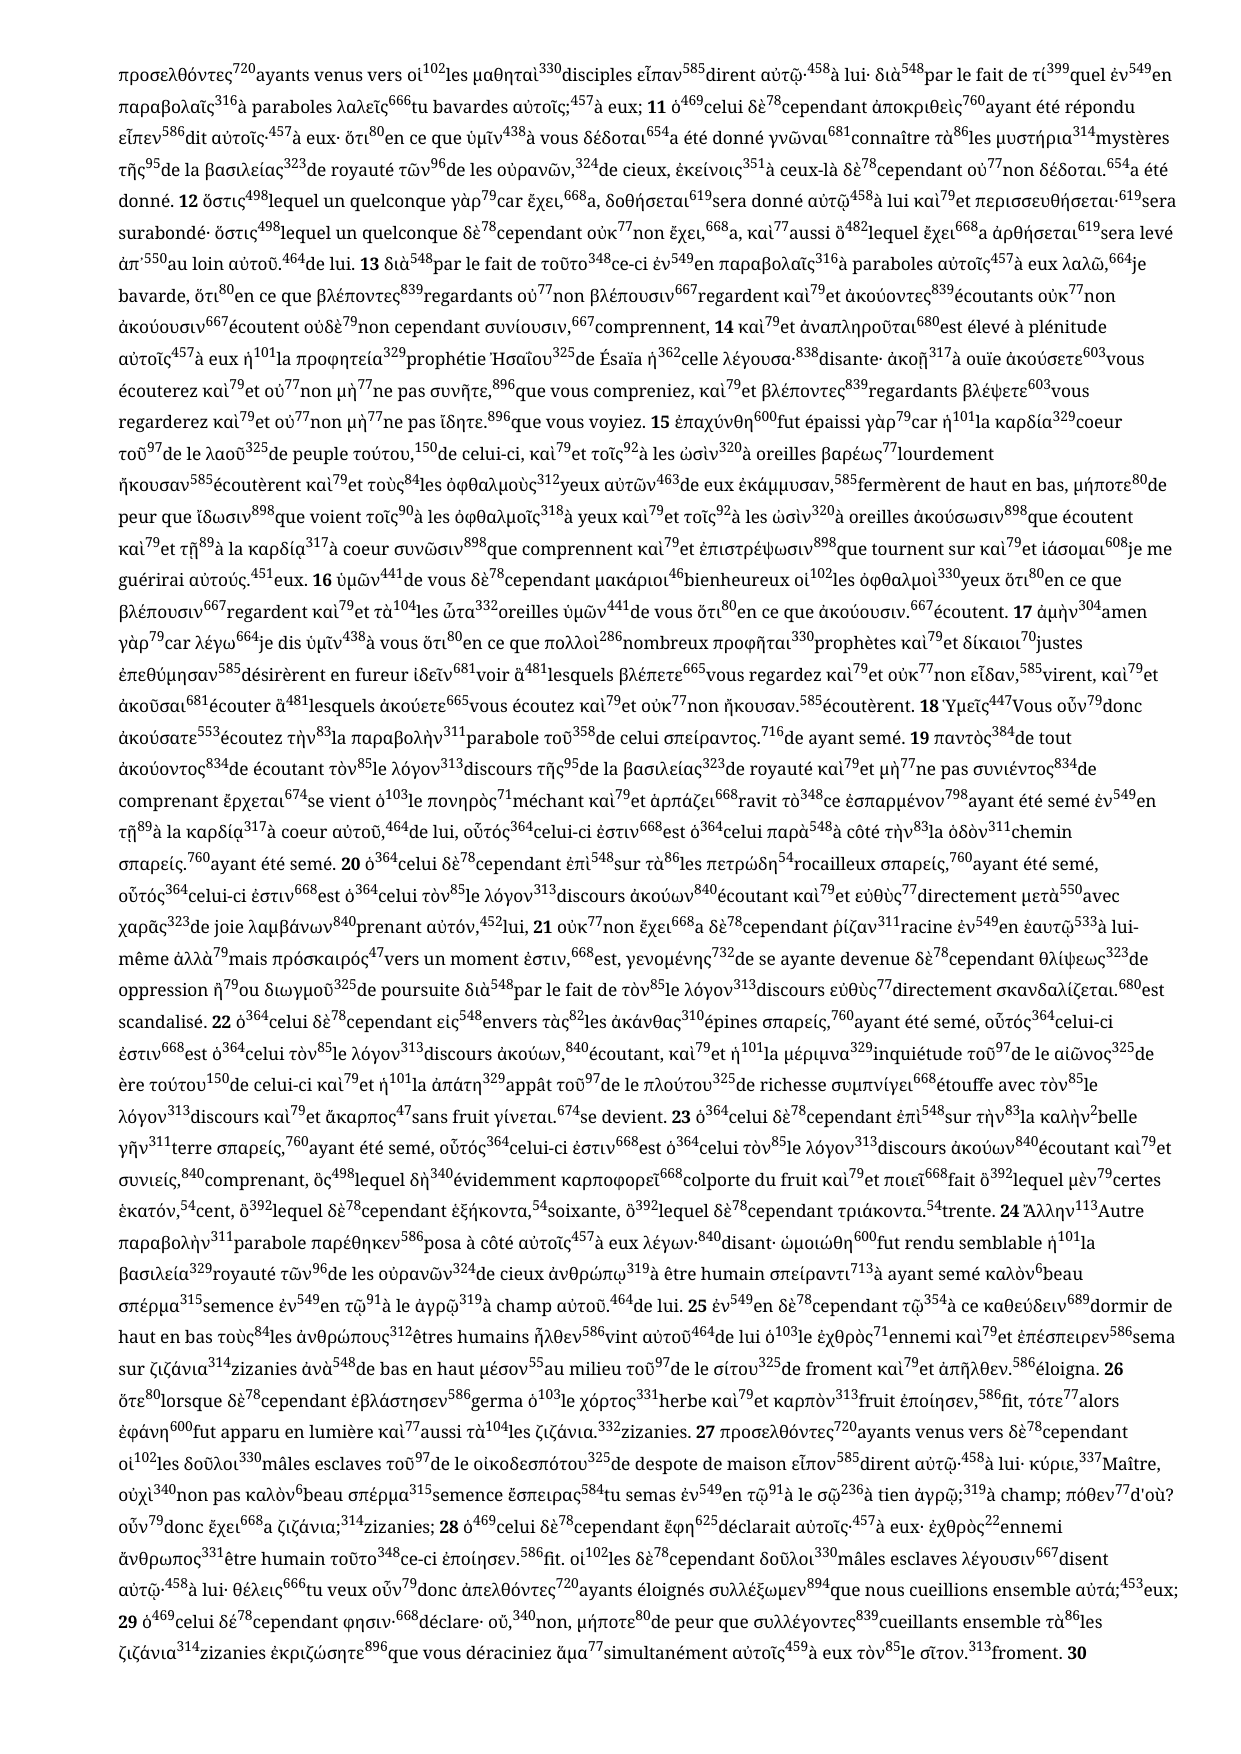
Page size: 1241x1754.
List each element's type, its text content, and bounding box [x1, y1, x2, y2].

text 1 Ἐν549En τῇ89à la ἡμέρᾳ317à journée ἐκείνῃ142à celle-là ἐξελθὼν721ayant sorti ὁ103le Ἰησοῦς331Iésous τῆς95de la οἰκίας323de maison d'habitation ἐκάθητο631se était assis παρὰ548à côté τὴν83la θάλασσαν·311mer· 2 καὶ79et συνήχθησαν599furent mené ensemble πρὸς548vers αὐτὸν452lui ὄχλοι330foules πολλοί,286nombreux, ὥστε80de sorte que αὐτὸν452lui εἰς548envers πλοῖον315navire ἐμβάντα707ayant embarqué καθῆσθαι,690se être assis, καὶ79et πᾶς287tout ὁ103le ὄχλος331foule ἐπὶ548sur τὸν85le αἰγιαλὸν313rivage εἱστήκει.659avait dressé. 3 Καὶ79Et ἐλάλησεν586bavarda αὐτοῖς457à eux πολλὰ374nombreux ἐν549en παραβολαῖς316à paraboles λέγων·840disant· ἰδοὺ306voici ἐξῆλθεν586sortit ὁ364celui σπείρων840semant τοῦ360de ce σπείρειν.689semer. 4 καὶ79et ἐν549en τῷ354à ce σπείρειν689semer αὐτὸν452lui ἃ391lesquels μὲν79certes ἔπεσεν586tomba παρὰ548à côté τὴν83la ὁδόν,311chemin, καὶ79et ἦλθεν586vint τὰ104les πετεινὰ332volatiles καὶ79et κατέφαγεν586mangea complètement αὐτά.453eux. 5 ἄλλα391autres δὲ78cependant ἔπεσεν586tomba ἐπὶ548sur τὰ86les πετρώδη54rocailleux ὅπου77là où οὐκ77non εἶχεν625avait γῆν311terre πολλήν,267nombreuse, καὶ79et εὐθέως77directement ἐξανέτειλεν586leva de bas en haut au-dehors διὰ548par le fait de τὸ87le μὴ77ne pas ἔχειν689avoir βάθος315profondeur γῆς·323de terre· 6 ἡλίου325de soleil δὲ78cependant ἀνατείλαντος716de ayant levé de bas en haut ἐκαυματίσθη600fut brûlé καὶ79et διὰ548par le fait de τὸ348ce μὴ77ne pas ἔχειν689avoir ῥίζαν311racine ἐξηράνθη.600fut séché. 7 ἄλλα391autres δὲ78cependant ἔπεσεν586tomba ἐπὶ548sur τὰς82les ἀκάνθας,310épines, καὶ79et ἀνέβησαν585montèrent αἱ100les ἄκανθαι328épines καὶ79et ἀπέπνιξαν585étouffèrent complètement αὐτά.453eux. 8 ἄλλα391autres δὲ78cependant ἔπεσεν586tomba ἐπὶ548sur τὴν83la γῆν311terre τὴν83la καλὴν2belle καὶ79et ἐδίδου625donnait καρπόν,313fruit, ὃ392lequel μὲν79certes ἑκατόν,54cent, ὃ392lequel δὲ78cependant ἑξήκοντα,54soixante, ὃ392lequel δὲ78cependant τριάκοντα.54trente. 9 ὁ364celui ἔχων840ayant ὦτα314oreilles ἀκούειν689écouter ἀκουέτω.572écoute. 10 Καὶ79Et προσελθόντες720ayants venus vers οἱ102les μαθηταὶ330disciples εἶπαν585dirent αὐτῷ·458à lui· διὰ548par le fait de τί399quel ἐν549en παραβολαῖς316à paraboles λαλεῖς666tu bavardes αὐτοῖς;457à eux; 11 ὁ469celui δὲ78cependant ἀποκριθεὶς760ayant été répondu εἶπεν586dit αὐτοῖς·457à eux· ὅτι80en ce que ὑμῖν438à vous δέδοται654a été donné γνῶναι681connaître τὰ86les μυστήρια314mystères τῆς95de la βασιλείας323de royauté τῶν96de les οὐρανῶν,324de cieux, ἐκείνοις351à ceux-là δὲ78cependant οὐ77non δέδοται.654a été donné. 12 ὅστις498lequel un quelconque γὰρ79car ἔχει,668a, δοθήσεται619sera donné αὐτῷ458à lui καὶ79et περισσευθήσεται·619sera surabondé· ὅστις498lequel un quelconque δὲ78cependant οὐκ77non ἔχει,668a, καὶ77aussi ὃ482lequel ἔχει668a ἀρθήσεται619sera levé ἀπ᾽550au loin αὐτοῦ.464de lui. 13 διὰ548par le fait de τοῦτο348ce-ci ἐν549en παραβολαῖς316à paraboles αὐτοῖς457à eux λαλῶ,664je bavarde, ὅτι80en ce que βλέποντες839regardants οὐ77non βλέπουσιν667regardent καὶ79et ἀκούοντες839écoutants οὐκ77non ἀκούουσιν667écoutent οὐδὲ79non cependant συνίουσιν,667comprennent, 14 καὶ79et ἀναπληροῦται680est élevé à plénitude αὐτοῖς457à eux ἡ101la προφητεία329prophétie Ἠσαΐου325de Ésaïa ἡ362celle λέγουσα·838disante· ἀκοῇ317à ouïe ἀκούσετε603vous écouterez καὶ79et οὐ77non μὴ77ne pas συνῆτε,896que vous compreniez, καὶ79et βλέποντες839regardants βλέψετε603vous regarderez καὶ79et οὐ77non μὴ77ne pas ἴδητε.896que vous voyiez. 15 ἐπαχύνθη600fut épaissi γὰρ79car ἡ101la καρδία329coeur τοῦ97de le λαοῦ325de peuple τούτου,150de celui-ci, καὶ79et τοῖς92à les ὠσὶν320à oreilles βαρέως77lourdement ἤκουσαν585écoutèrent καὶ79et τοὺς84les ὀφθαλμοὺς312yeux αὐτῶν463de eux ἐκάμμυσαν,585fermèrent de haut en bas, μήποτε80de peur que ἴδωσιν898que voient τοῖς90à les ὀφθαλμοῖς318à yeux καὶ79et τοῖς92à les ὠσὶν320à oreilles ἀκούσωσιν898que écoutent καὶ79et τῇ89à la καρδίᾳ317à coeur συνῶσιν898que comprennent καὶ79et ἐπιστρέψωσιν898que tournent sur καὶ79et ἰάσομαι608je me guérirai αὐτούς.451eux. 16 ὑμῶν441de vous δὲ78cependant μακάριοι46bienheureux οἱ102les ὀφθαλμοὶ330yeux ὅτι80en ce que βλέπουσιν667regardent καὶ79et τὰ104les ὦτα332oreilles ὑμῶν441de vous ὅτι80en ce que ἀκούουσιν.667écoutent. 17 ἀμὴν304amen γὰρ79car λέγω664je dis ὑμῖν438à vous ὅτι80en ce que πολλοὶ286nombreux προφῆται330prophètes καὶ79et δίκαιοι70justes ἐπεθύμησαν585désirèrent en fureur ἰδεῖν681voir ἃ481lesquels βλέπετε665vous regardez καὶ79et οὐκ77non εἶδαν,585virent, καὶ79et ἀκοῦσαι681écouter ἃ481lesquels ἀκούετε665vous écoutez καὶ79et οὐκ77non ἤκουσαν.585écoutèrent. 18 Ὑμεῖς447Vous οὖν79donc ἀκούσατε553écoutez τὴν83la παραβολὴν311parabole τοῦ358de celui σπείραντος.716de ayant semé. 19 παντὸς384de tout ἀκούοντος834de écoutant τὸν85le λόγον313discours τῆς95de la βασιλείας323de royauté καὶ79et μὴ77ne pas συνιέντος834de comprenant ἔρχεται674se vient ὁ103le πονηρὸς71méchant καὶ79et ἁρπάζει668ravit τὸ348ce ἐσπαρμένον798ayant été semé ἐν549en τῇ89à la καρδίᾳ317à coeur αὐτοῦ,464de lui, οὗτός364celui-ci ἐστιν668est ὁ364celui παρὰ548à côté τὴν83la ὁδὸν311chemin σπαρείς.760ayant été semé. 20 ὁ364celui δὲ78cependant ἐπὶ548sur τὰ86les πετρώδη54rocailleux σπαρείς,760ayant été semé, οὗτός364celui-ci ἐστιν668est ὁ364celui τὸν85le λόγον313discours ἀκούων840écoutant καὶ79et εὐθὺς77directement μετὰ550avec χαρᾶς323de joie λαμβάνων840prenant αὐτόν,452lui, 21 οὐκ77non ἔχει668a δὲ78cependant ῥίζαν311racine ἐν549en ἑαυτῷ533à lui-même ἀλλὰ79mais πρόσκαιρός47vers un moment ἐστιν,668est, γενομένης732de se ayante devenue δὲ78cependant θλίψεως323de oppression ἢ79ou διωγμοῦ325de poursuite διὰ548par le fait de τὸν85le λόγον313discours εὐθὺς77directement σκανδαλίζεται.680est scandalisé. 22 ὁ364celui δὲ78cependant εἰς548envers τὰς82les ἀκάνθας310épines σπαρείς,760ayant été semé, οὗτός364celui-ci ἐστιν668est ὁ364celui τὸν85le λόγον313discours ἀκούων,840écoutant, καὶ79et ἡ101la μέριμνα329inquiétude τοῦ97de le αἰῶνος325de ère τούτου150de celui-ci καὶ79et ἡ101la ἀπάτη329appât τοῦ97de le πλούτου325de richesse συμπνίγει668étouffe avec τὸν85le λόγον313discours καὶ79et ἄκαρπος47sans fruit γίνεται.674se devient. 23 ὁ364celui δὲ78cependant ἐπὶ548sur τὴν83la καλὴν2belle γῆν311terre σπαρείς,760ayant été semé, οὗτός364celui-ci ἐστιν668est ὁ364celui τὸν85le λόγον313discours ἀκούων840écoutant καὶ79et συνιείς,840comprenant, ὃς498lequel δὴ340évidemment καρποφορεῖ668colporte du fruit καὶ79et ποιεῖ668fait ὃ392lequel μὲν79certes ἑκατόν,54cent, ὃ392lequel δὲ78cependant ἑξήκοντα,54soixante, ὃ392lequel δὲ78cependant τριάκοντα.54trente. 24 Ἄλλην113Autre παραβολὴν311parabole παρέθηκεν586posa à côté αὐτοῖς457à eux λέγων·840disant· ὡμοιώθη600fut rendu semblable ἡ101la βασιλεία329royauté τῶν96de les οὐρανῶν324de cieux ἀνθρώπῳ319à être humain σπείραντι713à ayant semé καλὸν6beau σπέρμα315semence ἐν549en τῷ91à le ἀγρῷ319à champ αὐτοῦ.464de lui. 25 ἐν549en δὲ78cependant τῷ354à ce καθεύδειν689dormir de haut en bas τοὺς84les ἀνθρώπους312êtres humains ἦλθεν586vint αὐτοῦ464de lui ὁ103le ἐχθρὸς71ennemi καὶ79et ἐπέσπειρεν586sema sur ζιζάνια314zizanies ἀνὰ548de bas en haut μέσον55au milieu τοῦ97de le σίτου325de froment καὶ79et ἀπῆλθεν.586éloigna. 26 ὅτε80lorsque δὲ78cependant ἐβλάστησεν586germa ὁ103le χόρτος331herbe καὶ79et καρπὸν313fruit ἐποίησεν,586fit, τότε77alors ἐφάνη600fut apparu en lumière καὶ77aussi τὰ104les ζιζάνια.332zizanies. 27 προσελθόντες720ayants venus vers δὲ78cependant οἱ102les δοῦλοι330mâles esclaves τοῦ97de le οἰκοδεσπότου325de despote de maison εἶπον585dirent αὐτῷ·458à lui· κύριε,337Maître, οὐχὶ340non pas καλὸν6beau σπέρμα315semence ἔσπειρας584tu semas ἐν549en τῷ91à le σῷ236à tien ἀγρῷ;319à champ; πόθεν77d'où? οὖν79donc ἔχει668a ζιζάνια;314zizanies; 28 ὁ469celui δὲ78cependant ἔφη625déclarait αὐτοῖς·457à eux· ἐχθρὸς22ennemi ἄνθρωπος331être humain τοῦτο348ce-ci ἐποίησεν.586fit. οἱ102les δὲ78cependant δοῦλοι330mâles esclaves λέγουσιν667disent αὐτῷ·458à lui· θέλεις666tu veux οὖν79donc ἀπελθόντες720ayants éloignés συλλέξωμεν894que nous cueillions ensemble αὐτά;453eux; 29 ὁ469celui δέ78cependant φησιν·668déclare· οὔ,340non, μήποτε80de peur que συλλέγοντες839cueillants ensemble τὰ86les ζιζάνια314zizanies ἐκριζώσητε896que vous déraciniez ἅμα77simultanément αὐτοῖς459à eux τὸν85le σῖτον.313froment. 30 ἄφετε553abandonnez συναυξάνεσθαι691se croître ensemble ἀμφότερα374tous deux ἕως552jusqu'à ce que τοῦ97de le θερισμοῦ,325de moisson, καὶ79et ἐν549en καιρῷ319à moment τοῦ97de le θερισμοῦ325de moisson ἐρῶ602je dirai τοῖς90à les θερισταῖς·318à moissonneurs· συλλέξατε553cueillez ensemble πρῶτον77premièrement τὰ86les ζιζάνια314zizanies καὶ79et δήσατε553attachez de lien αὐτὰ453eux εἰς548envers δέσμας310paquets de liens πρὸς548vers τὸ348ce κατακαῦσαι681brûler complètement αὐτά,453eux, τὸν85le δὲ78cependant σῖτον313froment συναγάγετε553menez ensemble εἰς548envers τὴν83la ἀποθήκην311grange μου.424de moi. 31 Ἄλλην113Autre παραβολὴν311parabole παρέθηκεν586posa à côté αὐτοῖς457à eux λέγων·840disant· ὁμοία45semblable ἐστὶν668est ἡ101la βασιλεία329royauté τῶν96de les οὐρανῶν324de cieux κόκκῳ319à grain σινάπεως,327de sinapis, ὃν480lequel λαβὼν721ayant pris ἄνθρωπος331être humain ἔσπειρεν586sema ἐν549en τῷ91à le ἀγρῷ319à champ αὐτοῦ·464de lui· 32 ὃ500lequel μικρότερον49plus petit μέν79certes ἐστιν668est πάντων282de tous τῶν98de les σπερμάτων,326de semences, ὅταν80lorsque le cas échéant δὲ78cependant αὐξηθῇ911que soit crû μεῖζον49plus grand τῶν98de les λαχάνων326de légumes ἐστὶν668est καὶ79et γίνεται674se devient δένδρον,333arbre, ὥστε80de sorte que ἐλθεῖν681venir τὰ86les πετεινὰ314volatiles τοῦ97de le οὐρανοῦ325de ciel καὶ79et κατασκηνοῦν689dresser la tente de haut en bas ἐν549en τοῖς90à les κλάδοις318à branches αὐτοῦ.466de lui. 33 Ἄλλην113Autre παραβολὴν311parabole ἐλάλησεν586bavarda αὐτοῖς·457à eux· ὁμοία45semblable ἐστὶν668est ἡ101la βασιλεία329royauté τῶν96de les οὐρανῶν324de cieux ζύμῃ,317à levain, ἣν478laquelle λαβοῦσα719ayante prise γυνὴ329femme ἐνέκρυψεν586encrypta εἰς548envers ἀλεύρου327de farine σάτα314satons τρία180trois ἕως80jusqu'à ce que οὗ494de lequel ἐζυμώθη600fut fermenté ὅλον.392tout entier. 34 ταῦτα347ces-ci πάντα270tous ἐλάλησεν586bavarda ὁ103le Ἰησοῦς331Iésous ἐν549en παραβολαῖς316à paraboles τοῖς90à les ὄχλοις318à foules καὶ79et χωρὶς552séparément παραβολῆς323de parabole οὐδὲν375aucun ἐλάλει625bavardait αὐτοῖς,457à eux, 35 ὅπως80de telle manière que πληρωθῇ911que soit fait plénitude τὸ366ce ῥηθὲν762ayant été dit διὰ550par τοῦ97de le προφήτου325de prophète λέγοντος·834de disant· ἀνοίξω602j'ouvrirai ἐν549en παραβολαῖς316à paraboles τὸ87le στόμα315bouche μου,424de moi, ἐρεύξομαι608je m'éructerai κεκρυμμένα797ayants étés cachés ἀπὸ550au loin καταβολῆς323de fondation [κόσμου].325[de monde]. 36 Τότε77Alors ἀφεὶς721ayant abandonné τοὺς84les ὄχλους312foules ἦλθεν586vint εἰς548envers τὴν83la οἰκίαν.311maison d'habitation. καὶ79et προσῆλθον585vinrent vers αὐτῷ458à lui οἱ102les μαθηταὶ330disciples αὐτοῦ464de lui λέγοντες·839disants· διασάφησον554explique pleinement ἡμῖν419à nous τὴν83la παραβολὴν311parabole τῶν98de les ζιζανίων326de zizanies τοῦ97de le ἀγροῦ.325de champ. 37 ὁ469celui δὲ78cependant ἀποκριθεὶς760ayant été répondu εἶπεν·586dit· ὁ364celui σπείρων840semant τὸ87le καλὸν6beau σπέρμα315semence ἐστὶν668est ὁ103le υἱὸς331fils τοῦ97de le ἀνθρώπου,325de être humain, 38 ὁ103le δὲ78cependant ἀγρός331champ ἐστιν668est ὁ103le κόσμος,331monde, τὸ105le δὲ78cependant καλὸν24beau σπέρμα333semence οὗτοί363ceux-ci εἰσιν667sont οἱ102les υἱοὶ330fils τῆς95de la βασιλείας·323de royauté· τὰ104les δὲ78cependant ζιζάνιά332zizanies εἰσιν667sont οἱ102les υἱοὶ330fils τοῦ97de le πονηροῦ,65de méchant, 39 ὁ103le δὲ78cependant ἐχθρὸς71ennemi ὁ364celui σπείρας721ayant semé αὐτά453eux ἐστιν668est ὁ103le διάβολος,71diable, ὁ103le δὲ78cependant θερισμὸς331moisson συντέλεια329achèvement commun αἰῶνός325de ère ἐστιν,668est, οἱ102les δὲ78cependant θερισταὶ330moissonneurs ἄγγελοί330messagers εἰσιν.667sont. 40 ὥσπερ80comme certes οὖν79donc συλλέγεται680est cueilli ensemble τὰ104les ζιζάνια332zizanies καὶ79et πυρὶ321à feu [κατα]καίεται,680est brûlé complètement, οὕτως77ainsi ἔσται612se sera ἐν549en τῇ89à la συντελείᾳ317à achèvement commun τοῦ97de le αἰῶνος·325de ère· 41 ἀποστελεῖ606enverra ὁ103le υἱὸς331fils τοῦ97de le ἀνθρώπου325de être humain τοὺς84les ἀγγέλους312messagers αὐτοῦ,464de lui, καὶ79et συλλέξουσιν605cueilleront ensemble ἐκ550hors τῆς95de la βασιλείας323de royauté αὐτοῦ464de lui πάντα270tous τὰ86les σκάνδαλα314scandales καὶ79et τοὺς345ceux ποιοῦντας821faisants τὴν83la ἀνομίαν311illégalité 42 καὶ79et βαλοῦσιν605jetteront αὐτοὺς451eux εἰς548envers τὴν83la κάμινον311fournaise τοῦ99de le πυρός·327de feu· ἐκεῖ77là ἔσται612se sera ὁ103le κλαυθμὸς331pleur καὶ79et ὁ103le βρυγμὸς331grincement τῶν96de les ὀδόντων.324de dents. 43 τότε77alors οἱ102les δίκαιοι70justes ἐκλάμψουσιν605brilleront au dehors ὡς80comme ὁ103le ἥλιος331soleil ἐν549en τῇ89à la βασιλείᾳ317à royauté τοῦ97de le πατρὸς325de père αὐτῶν.463de eux. ὁ364celui ἔχων840ayant ὦτα314oreilles ἀκουέτω.572écoute. 44 Ὁμοία45Semblable ἐστὶν668est ἡ101la βασιλεία329royauté τῶν96de les οὐρανῶν324de cieux θησαυρῷ319à trésor κεκρυμμένῳ801à ayant été caché ἐν549en τῷ91à le ἀγρῷ,319à champ, ὃν480lequel εὑρὼν721ayant trouvé ἄνθρωπος331être humain ἔκρυψεν,586cacha, καὶ79et ἀπὸ550au loin τῆς95de la χαρᾶς323de joie αὐτοῦ464de lui ὑπάγει668dirige en arrière καὶ79et πωλεῖ668troque πάντα374tous ὅσα481autant lesquels ἔχει668a καὶ79et ἀγοράζει668achète à l'agora τὸν85le ἀγρὸν313champ ἐκεῖνον.138celui-là. 45 Πάλιν77De nouveau ὁμοία45semblable ἐστὶν668est ἡ101la βασιλεία329royauté τῶν96de les οὐρανῶν324de cieux ἀνθρώπῳ319à être humain ἐμπόρῳ319à négociant ζητοῦντι828à cherchant καλοὺς3beaux μαργαρίτας·312perles· 46 εὑρὼν721ayant trouvé δὲ78cependant ἕνα179un πολύτιμον4de grande valeur μαργαρίτην313perle ἀπελθὼν721ayant éloigné πέπρακεν642a vendu πάντα374tous ὅσα481autant lesquels εἶχεν625avait καὶ79et ἠγόρασεν586acheta à l'agora αὐτόν.452lui. 47 Πάλιν77De nouveau ὁμοία45semblable ἐστὶν668est ἡ101la βασιλεία329royauté τῶν96de les οὐρανῶν324de cieux σαγήνῃ317à senne βληθείσῃ747à ayante étée jetée εἰς548envers τὴν83la θάλασσαν311mer καὶ79et ἐκ550hors παντὸς283de tout γένους327de genre συναγαγούσῃ·711à ayante menée ensemble· 48 ἣν478laquelle ὅτε80lorsque ἐπληρώθη600fut fait plénitude ἀναβιβάσαντες720ayants montés de bas en haut ἐπὶ548sur τὸν85le αἰγιαλὸν313rivage καὶ79et καθίσαντες720ayants assis συνέλεξαν585cueillirent ensemble τὰ86les καλὰ54beaux εἰς548envers ἄγγη,314récipients, τὰ86les δὲ78cependant σαπρὰ54pourris ἔξω77au-dehors ἔβαλον.585jetèrent. 49 οὕτως77ainsi ἔσται612se sera ἐν549en τῇ89à la συντελείᾳ317à achèvement commun τοῦ97de le αἰῶνος·325de ère· ἐξελεύσονται611se sortiront οἱ102les ἄγγελοι330messagers καὶ79et ἀφοριοῦσιν605délimiteront τοὺς84les πονηροὺς52méchants ἐκ550hors μέσου67de au milieu τῶν96de les δικαίων64de justes 50 καὶ79et βαλοῦσιν605jetteront αὐτοὺς451eux εἰς548envers τὴν83la κάμινον311fournaise τοῦ99de le πυρός·327de feu· ἐκεῖ77là ἔσται612se sera ὁ103le κλαυθμὸς331pleur καὶ79et ὁ103le βρυγμὸς331grincement τῶν96de les ὀδόντων.324de dents. 51 Συνήκατε583Vous comprîtes ταῦτα347ces-ci πάντα;270tous; λέγουσιν667disent αὐτῷ·458à lui· ναί.304oui. 52 ὁ469celui δὲ78cependant εἶπεν586dit αὐτοῖς·457à eux· διὰ548par le fait de τοῦτο348ce-ci πᾶς287tout γραμματεὺς331lettré μαθητευθεὶς760ayant été discipliné τῇ89à la βασιλείᾳ317à royauté τῶν96de les οὐρανῶν324de cieux ὅμοιός47semblable ἐστιν668est ἀνθρώπῳ319à être humain οἰκοδεσπότῃ,319à despote de maison, ὅστις498lequel un quelconque ἐκβάλλει668éjecte ἐκ550hors τοῦ97de le θησαυροῦ325de trésor αὐτοῦ464de lui καινὰ54nouveaux καὶ79et παλαιά.54vieux. 53 Καὶ79Et ἐγένετο592se devint ὅτε80lorsque ἐτέλεσεν586acheva ὁ103le Ἰησοῦς331Iésous τὰς82les παραβολὰς310paraboles ταύτας,135celles-ci, μετῆρεν586leva avec au-delà ἐκεῖθεν.77de là. 54 καὶ79et ἐλθὼν721ayant venu εἰς548envers τὴν83la πατρίδα311patrie αὐτοῦ464de lui ἐδίδασκεν625enseignait αὐτοὺς451eux ἐν549en τῇ89à la συναγωγῇ317à synagogue αὐτῶν,463de eux, ὥστε80de sorte que ἐκπλήσσεσθαι692être heurté à l'excès αὐτοὺς451eux καὶ79et λέγειν·689dire· πόθεν77d'où? τούτῳ352à celui-ci ἡ101la σοφία329sagesse αὕτη154celle-ci καὶ79et αἱ100les δυνάμεις;328puissances; 55 οὐχ340non οὗτός364celui-ci ἐστιν668est ὁ103le τοῦ97de le τέκτονος325de artisan υἱός;331fils; οὐχ340non ἡ101la μήτηρ329mère αὐτοῦ464de lui λέγεται680est dit Μαριὰμ329Mariam καὶ79et οἱ102les ἀδελφοὶ330frères αὐτοῦ464de lui Ἰάκωβος331Iakobos καὶ79et Ἰωσὴφ331Ioseph καὶ79et Σίμων331Simon καὶ79et Ἰούδας;331Iouda; 56 καὶ79et αἱ100les ἀδελφαὶ328soeurs αὐτοῦ464de lui οὐχὶ340non pas πᾶσαι387toutes πρὸς548vers ἡμᾶς416nous εἰσιν;667sont; πόθεν77d'où? οὖν79donc τούτῳ352à celui-ci ταῦτα365ces-ci πάντα;288tous; 57 καὶ79et ἐσκανδαλίζοντο635étaient scandalisé ἐν549en αὐτῷ.458à lui. ὁ103le δὲ78cependant Ἰησοῦς331Iésous εἶπεν586dit αὐτοῖς·457à eux· οὐκ77non ἔστιν668est προφήτης331prophète ἄτιμος47sans valeur εἰ551si μὴ77ne pas ἐν549en τῇ249à la πατρίδι317à patrie καὶ79et ἐν549en τῇ89à la οἰκίᾳ317à maison d'habitation αὐτοῦ.464de lui. 58 καὶ79et οὐκ77non ἐποίησεν586fit ἐκεῖ77là δυνάμεις310puissances πολλὰς266nombreuses διὰ548par le fait de τὴν83la ἀπιστίαν311incroyance αὐτῶν.463de eux. [118, 59, 1181, 1665]
